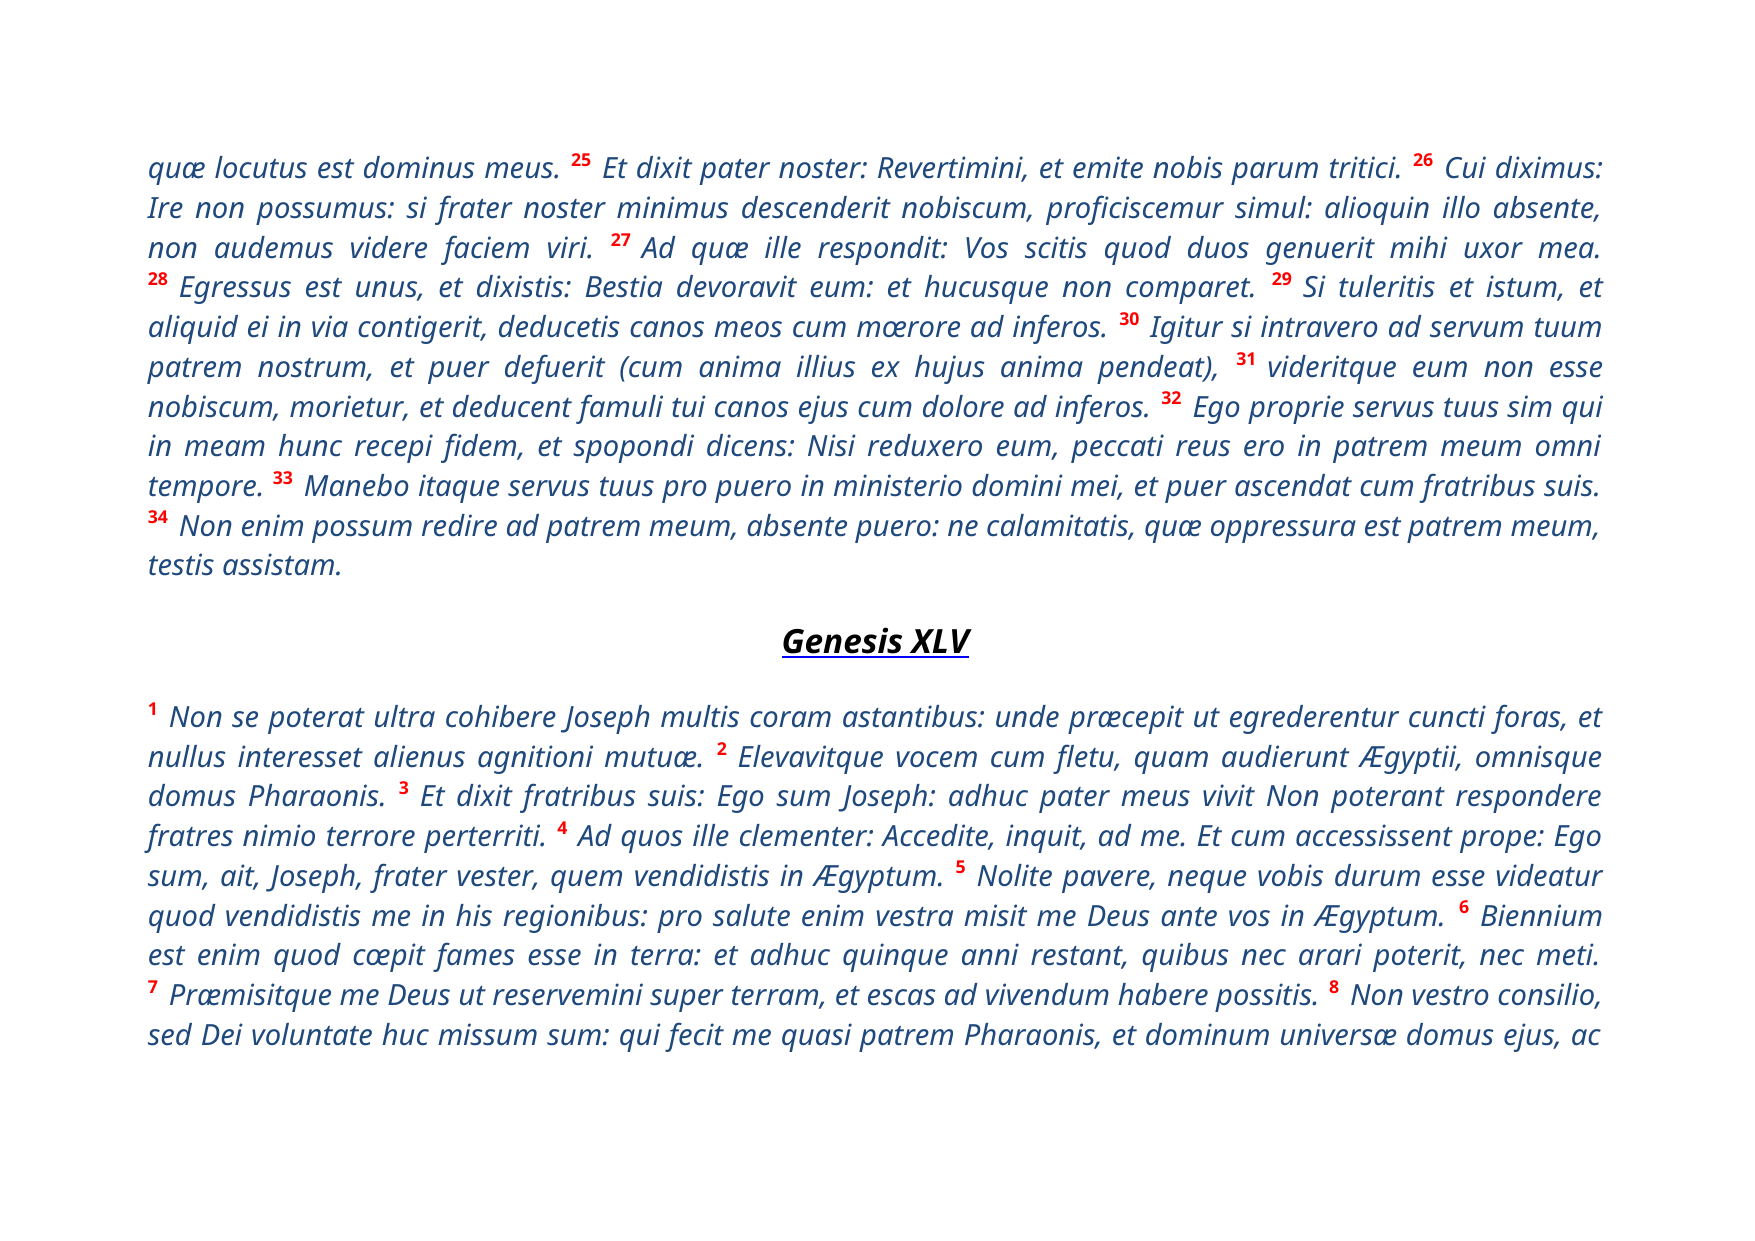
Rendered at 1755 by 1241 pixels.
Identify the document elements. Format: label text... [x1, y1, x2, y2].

text 1 Non se poterat ultra cohibere Joseph multis coram astantibus: unde præcepit ut egrederentur cuncti foras, et nullus interesset alienus agnitioni mutuæ. 2 Elevavitque vocem cum fletu, quam audierunt Ægyptii, omnisque domus Pharaonis. 3 Et dixit fratribus suis: Ego sum Joseph: adhuc pater meus vivit Non poterant respondere fratres nimio terrore perterriti. 4 Ad quos ille clementer: Accedite, inquit, ad me. Et cum accessissent prope: Ego sum, ait, Joseph, frater vester, quem vendidistis in Ægyptum. 5 Nolite pavere, neque vobis durum esse videatur quod vendidistis me in his regionibus: pro salute enim vestra misit me Deus ante vos in Ægyptum. 6 Biennium est enim quod cœpit fames esse in terra: et adhuc quinque anni restant, quibus nec arari poterit, nec meti. 7 Præmisitque me Deus ut reservemini super terram, et escas ad vivendum habere possitis. 8 Non vestro consilio, sed Dei voluntate huc missum sum: qui fecit me quasi patrem Pharaonis, et dominum universæ domus ejus, ac [148, 696, 1606, 1053]
text quæ locutus est dominus meus. 25 Et dixit pater noster: Revertimini, et emite nobis parum tritici. 26 Cui diximus: Ire non possumus: si frater noster minimus descenderit nobiscum, proficiscemur simul: alioquin illo absente, non audemus videre faciem viri. 27 Ad quæ ille respondit: Vos scitis quod duos genuerit mihi uxor mea. 28 Egressus est unus, et dixistis: Bestia devoravit eum: et hucusque non comparet. 29 Si tuleritis et istum, et aliquid ei in via contigerit, deducetis canos meos cum mœrore ad inferos. 30 Igitur si intravero ad servum tuum patrem nostrum, et puer defuerit (cum anima illius ex hujus anima pendeat), 31 videritque eum non esse nobiscum, morietur, et deducent famuli tui canos ejus cum dolore ad inferos. 32 Ego proprie servus tuus sim qui in meam hunc recepi fidem, et spopondi dicens: Nisi reduxero eum, peccati reus ero in patrem meum omni tempore. 33 Manebo itaque servus tuus pro puero in ministerio domini mei, et puer ascendat cum fratribus suis. 34 Non enim possum redire ad patrem meum, absente puero: ne calamitatis, quæ oppressura est patrem meum, testis assistam. [148, 148, 1606, 584]
text Genesis XLV [148, 618, 1606, 663]
